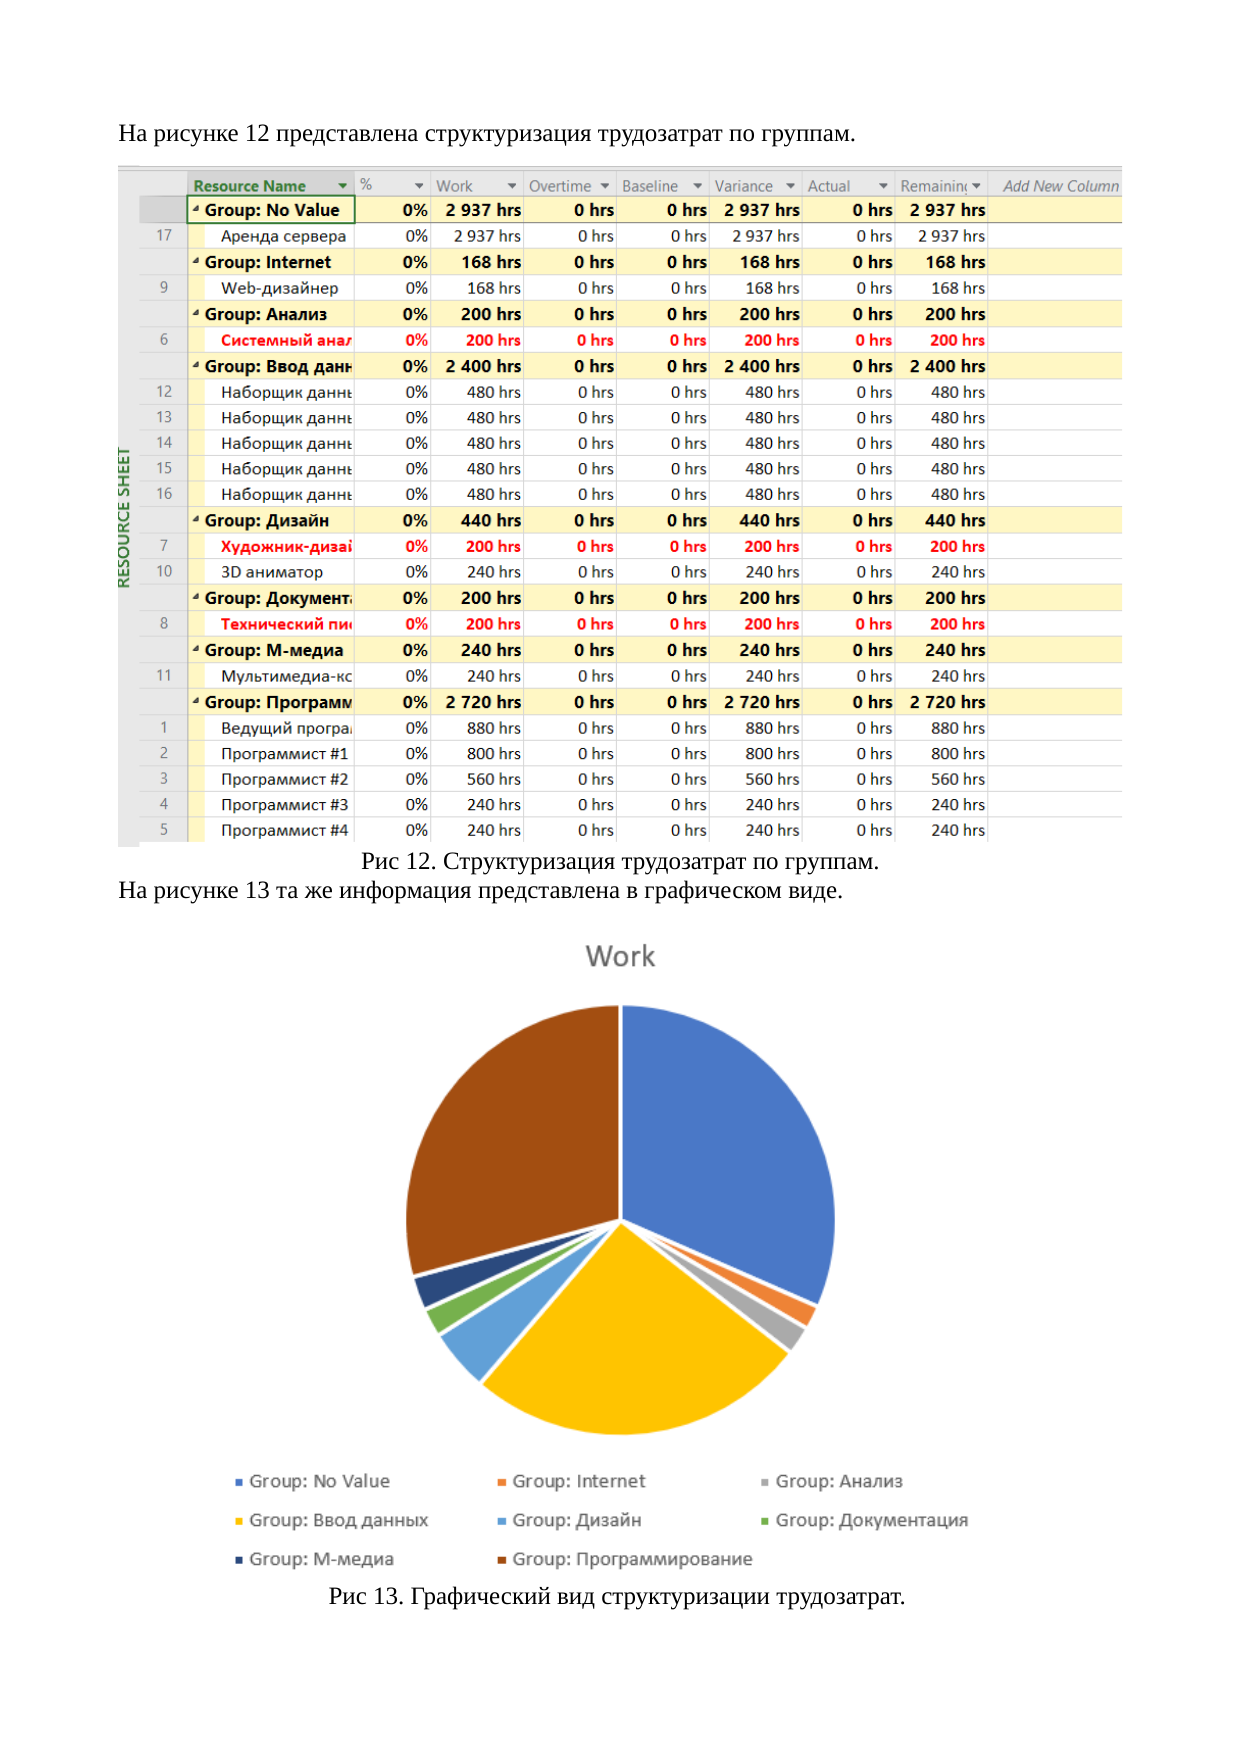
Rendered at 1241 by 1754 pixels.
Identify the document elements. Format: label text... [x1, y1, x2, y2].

text На рисунке 13 та же информация представлена в графическом виде. [118, 875, 1122, 904]
table_header Рис 12. Структуризация трудозатрат по группам. [118, 847, 1122, 875]
picture [165, 922, 1075, 1582]
picture [118, 165, 1123, 847]
text На рисунке 12 представлена структуризация трудозатрат по группам. [118, 118, 1122, 147]
table_header Рис 13. Графический вид структуризации трудозатрат. [118, 923, 1122, 1610]
